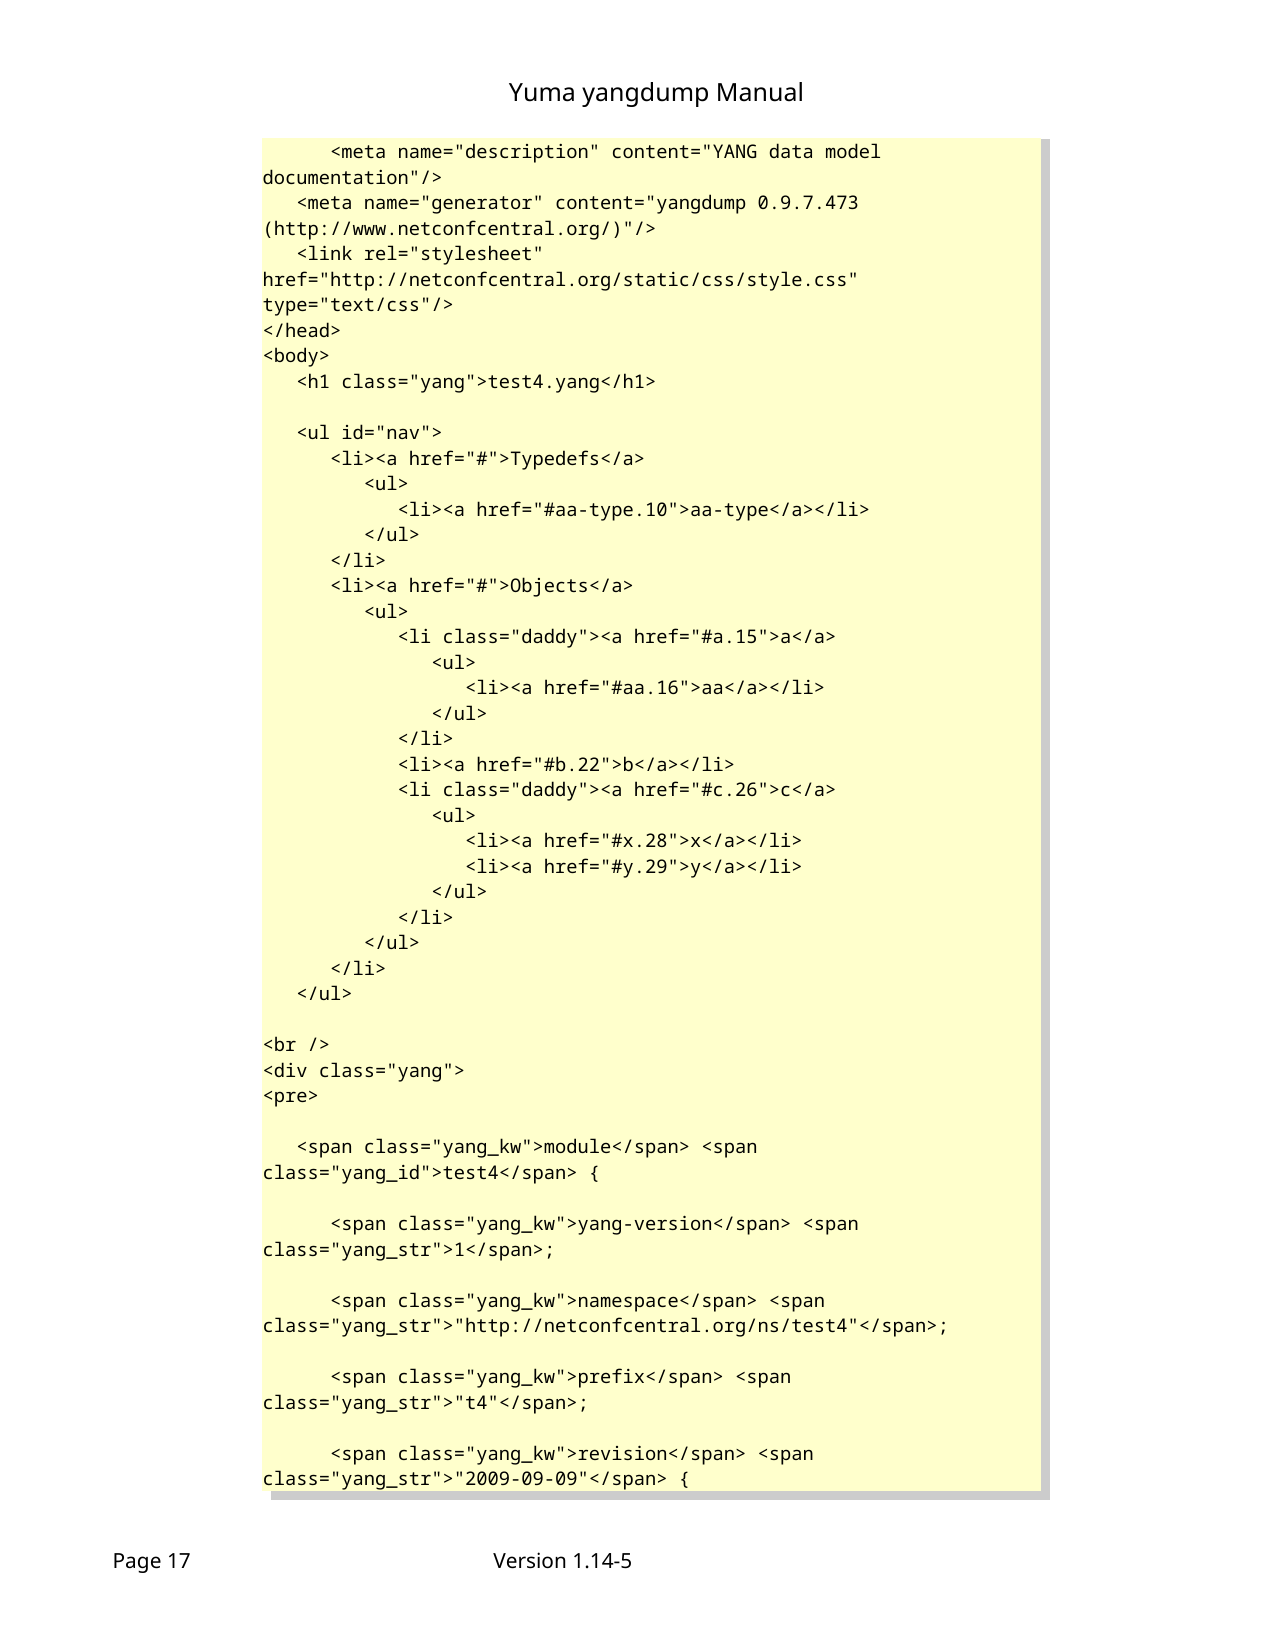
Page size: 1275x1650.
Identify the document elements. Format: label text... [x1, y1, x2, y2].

text <h1 class="yang">test4.yang</h1> [262, 368, 1041, 394]
text <ul id="nav"> [262, 419, 1041, 445]
text <li><a href="#y.29">y</a></li> [262, 853, 1041, 879]
text <span class="yang_kw">module</span> <span class="yang_id">test4</span> { [262, 1134, 1041, 1185]
text </ul> [262, 879, 1041, 904]
text <li><a href="#aa-type.10">aa-type</a></li> [262, 496, 1041, 521]
text <pre> [262, 1083, 1041, 1108]
text <li><a href="#x.28">x</a></li> [262, 828, 1041, 853]
text <li class="daddy"><a href="#c.26">c</a> [262, 777, 1041, 802]
text <span class="yang_kw">prefix</span> <span class="yang_str">"t4"</span>; [262, 1363, 1041, 1414]
text <li><a href="#">Objects</a> [262, 572, 1041, 598]
text <ul> [262, 802, 1041, 828]
text <meta name="description" content="YANG data model documentation"/> [262, 138, 1041, 189]
text </ul> [262, 521, 1041, 547]
text <meta name="generator" content="yangdump 0.9.7.473 (http://www.netconfcentral.org/)"/> [262, 189, 1041, 241]
text <br /> [262, 1032, 1041, 1057]
text <span class="yang_kw">namespace</span> <span class="yang_str">"http://netconfcentral.org/ns/test4"</span>; [262, 1287, 1041, 1338]
text </li> [262, 904, 1041, 930]
text </ul> [262, 930, 1041, 955]
text <span class="yang_kw">yang-version</span> <span class="yang_str">1</span>; [262, 1210, 1041, 1261]
text <ul> [262, 598, 1041, 623]
text <li class="daddy"><a href="#a.15">a</a> [262, 623, 1041, 649]
text </ul> [262, 700, 1041, 726]
text <link rel="stylesheet" href="http://netconfcentral.org/static/css/style.css" type="text/css"/> [262, 241, 1041, 317]
text </ul> [262, 981, 1041, 1006]
text </li> [262, 726, 1041, 751]
text <ul> [262, 470, 1041, 496]
text <li><a href="#">Typedefs</a> [262, 445, 1041, 470]
text <body> [262, 343, 1041, 368]
text <li><a href="#b.22">b</a></li> [262, 751, 1041, 777]
text </li> [262, 547, 1041, 572]
text <span class="yang_kw">revision</span> <span class="yang_str">"2009-09-09"</span> { [262, 1440, 1041, 1491]
text <li><a href="#aa.16">aa</a></li> [262, 674, 1041, 700]
text <ul> [262, 649, 1041, 674]
text </li> [262, 955, 1041, 981]
text <div class="yang"> [262, 1057, 1041, 1083]
text </head> [262, 317, 1041, 343]
